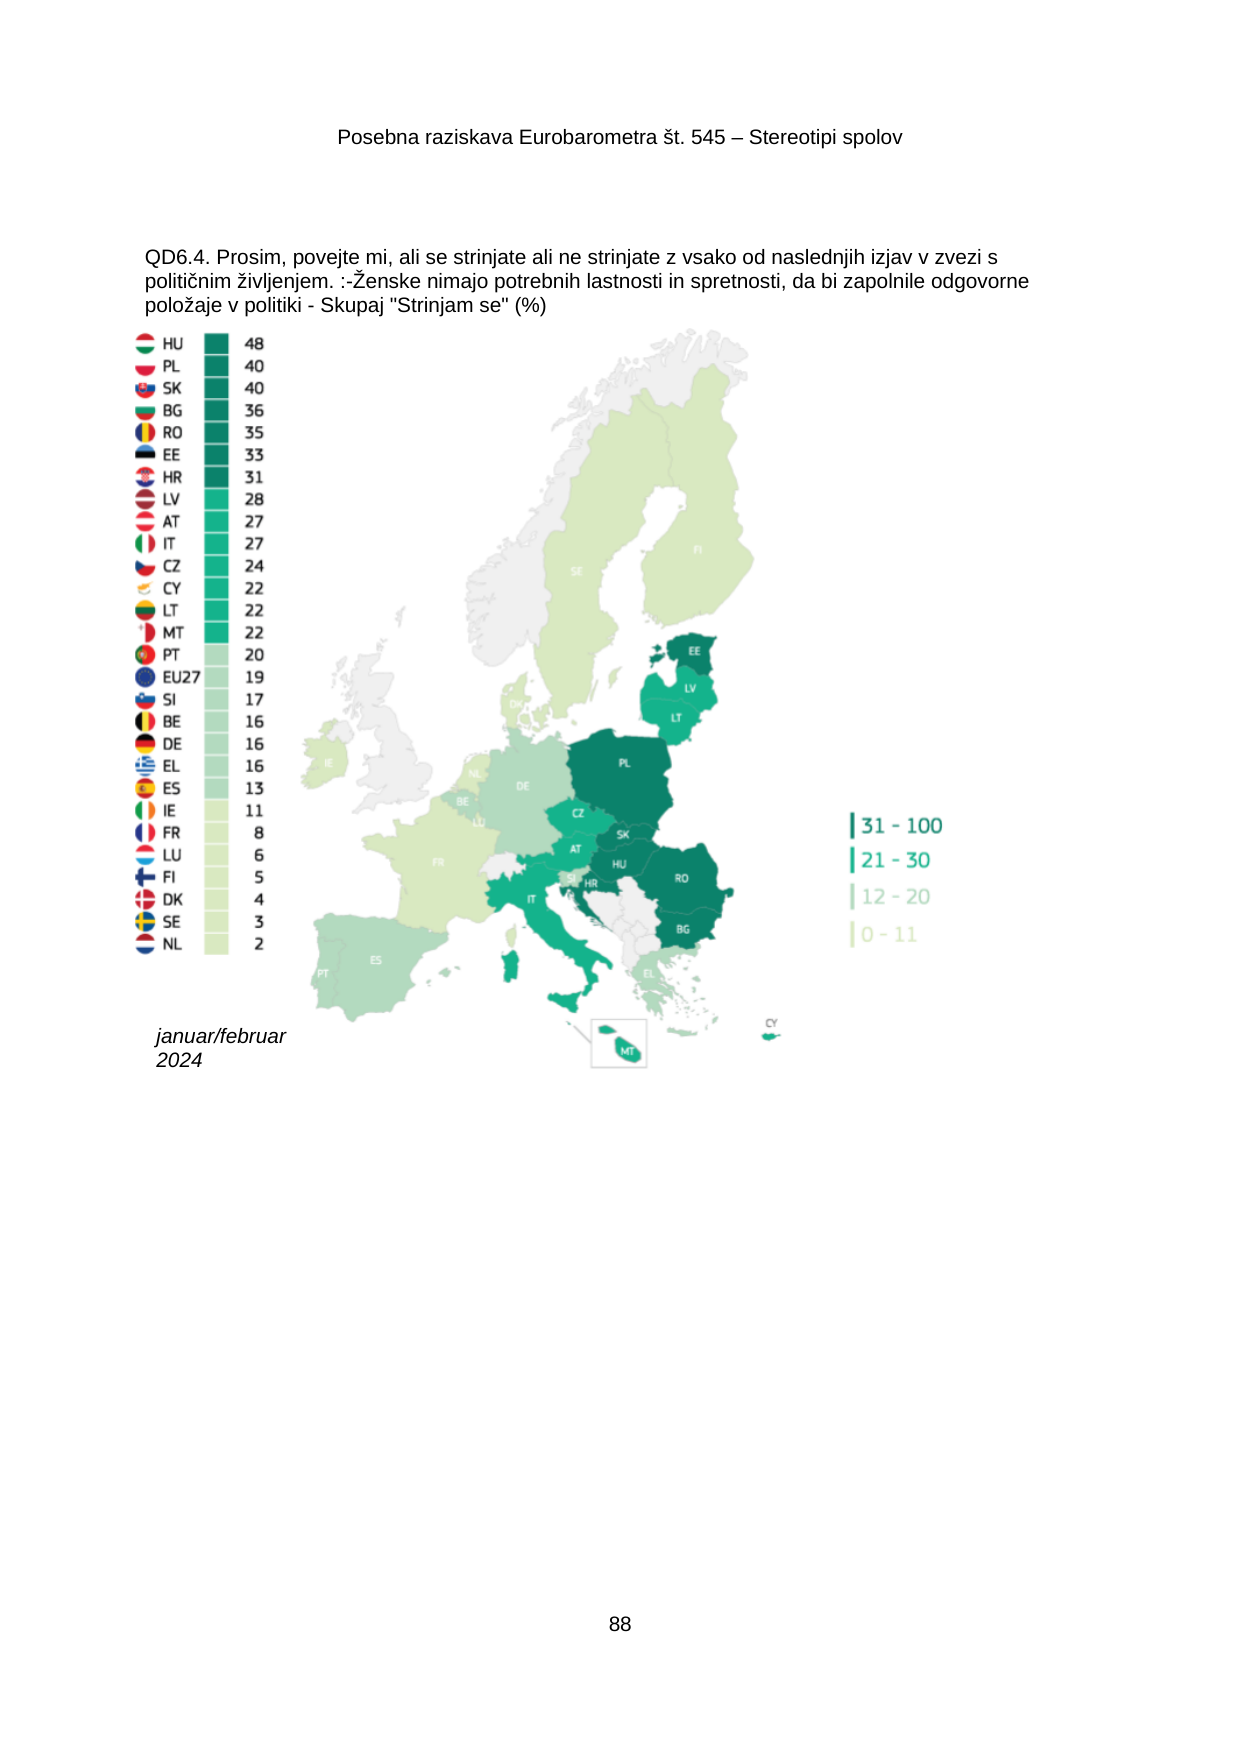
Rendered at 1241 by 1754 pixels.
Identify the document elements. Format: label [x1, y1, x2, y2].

picture [112, 319, 956, 1076]
